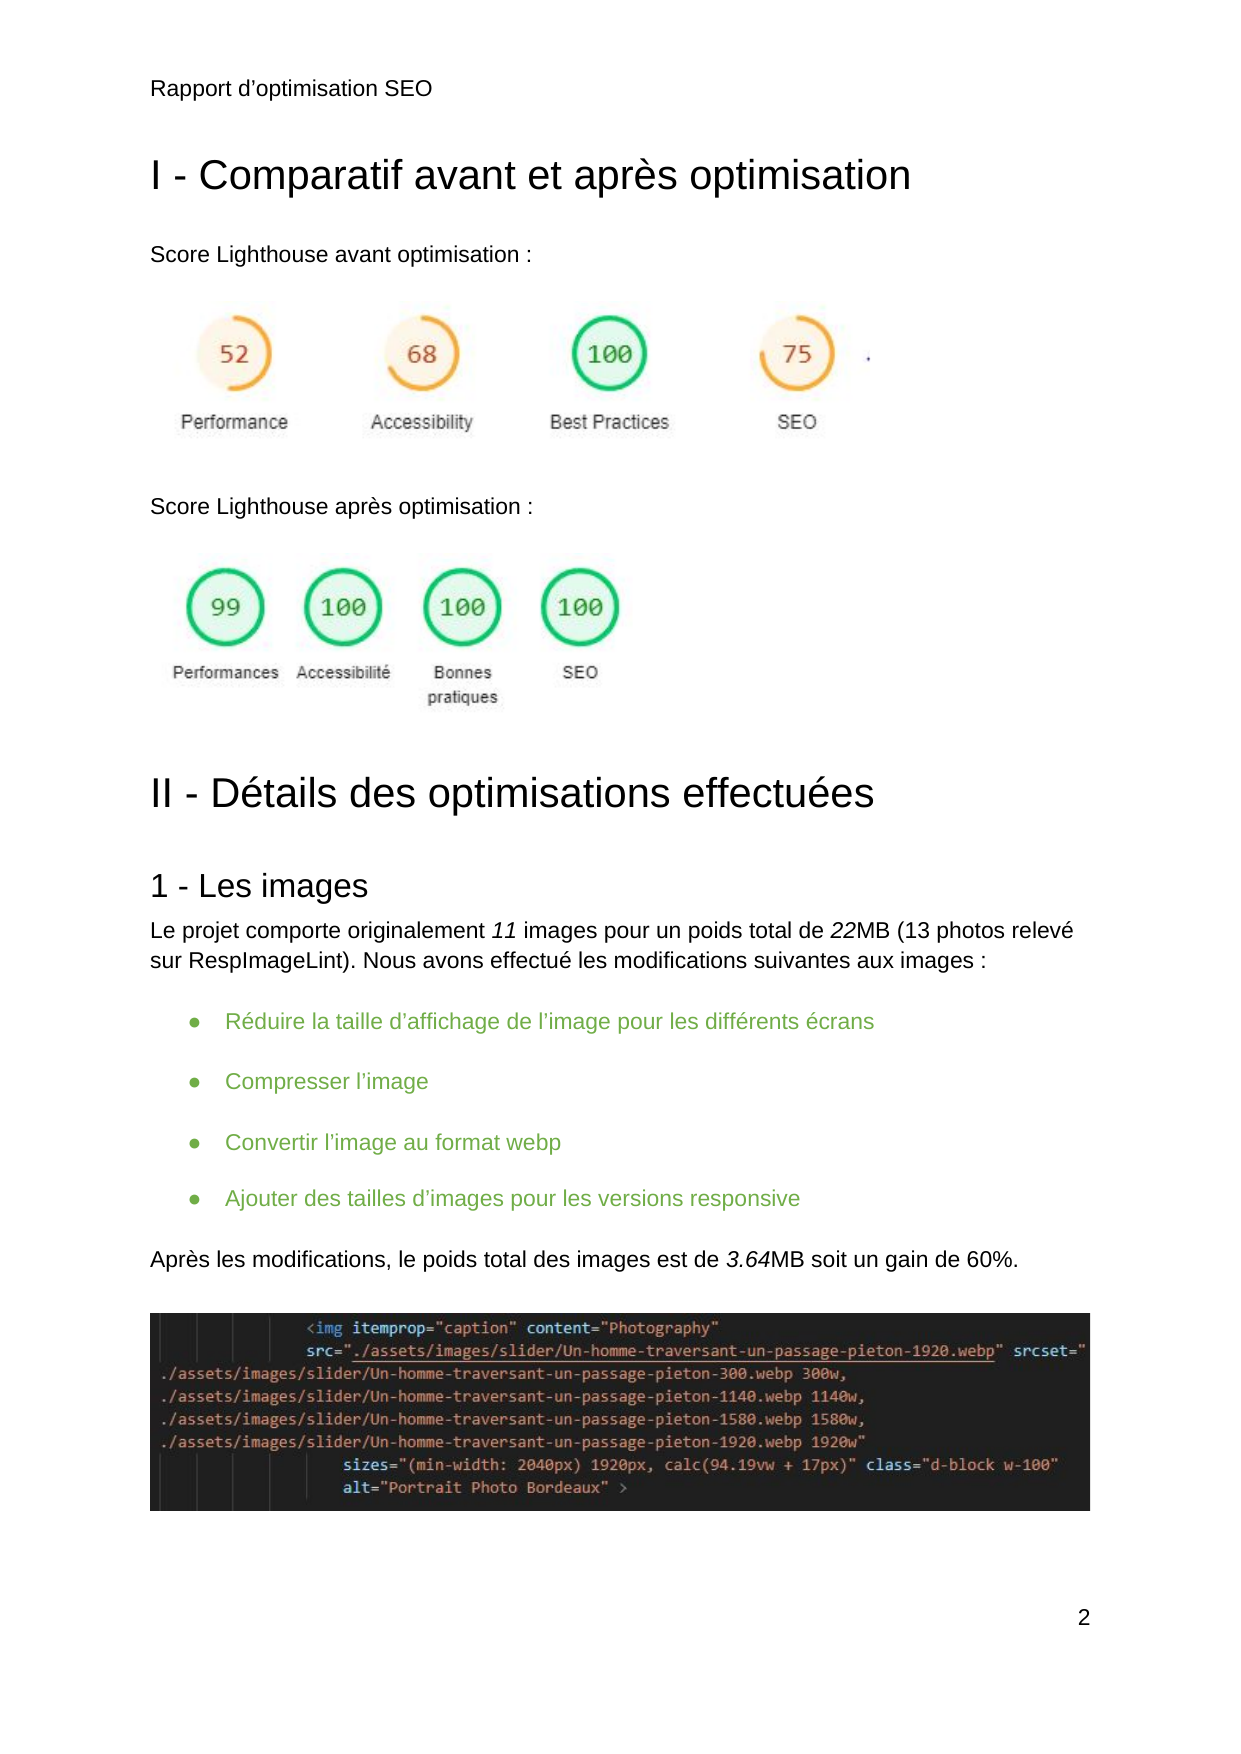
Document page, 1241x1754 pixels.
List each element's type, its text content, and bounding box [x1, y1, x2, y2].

text Score Lighthouse avant optimisation : [150, 241, 1090, 267]
subtitle II - Détails des optimisations effectuées [150, 768, 1090, 816]
list Ajouter des tailles d’images pour les versions responsive [187, 1185, 1090, 1212]
subtitle 1 - Les images [150, 866, 1090, 905]
subtitle I - Comparatif avant et après optimisation [150, 150, 1090, 198]
list Convertir l’image au format webp [187, 1129, 1090, 1155]
text Score Lighthouse après optimisation : [150, 493, 1090, 519]
text Le projet comporte originalement 11 images pour un poids total de 22MB (13 photos relevé sur RespImageLint). Nous avons effectué les modifications suivantes aux images : [150, 917, 1090, 974]
list Compresser l’image [187, 1068, 1090, 1095]
list Réduire la taille d’affichage de l’image pour les différents écrans [187, 1008, 1090, 1034]
text Après les modifications, le poids total des images est de 3.64MB soit un gain de 60%. [150, 1246, 1090, 1272]
